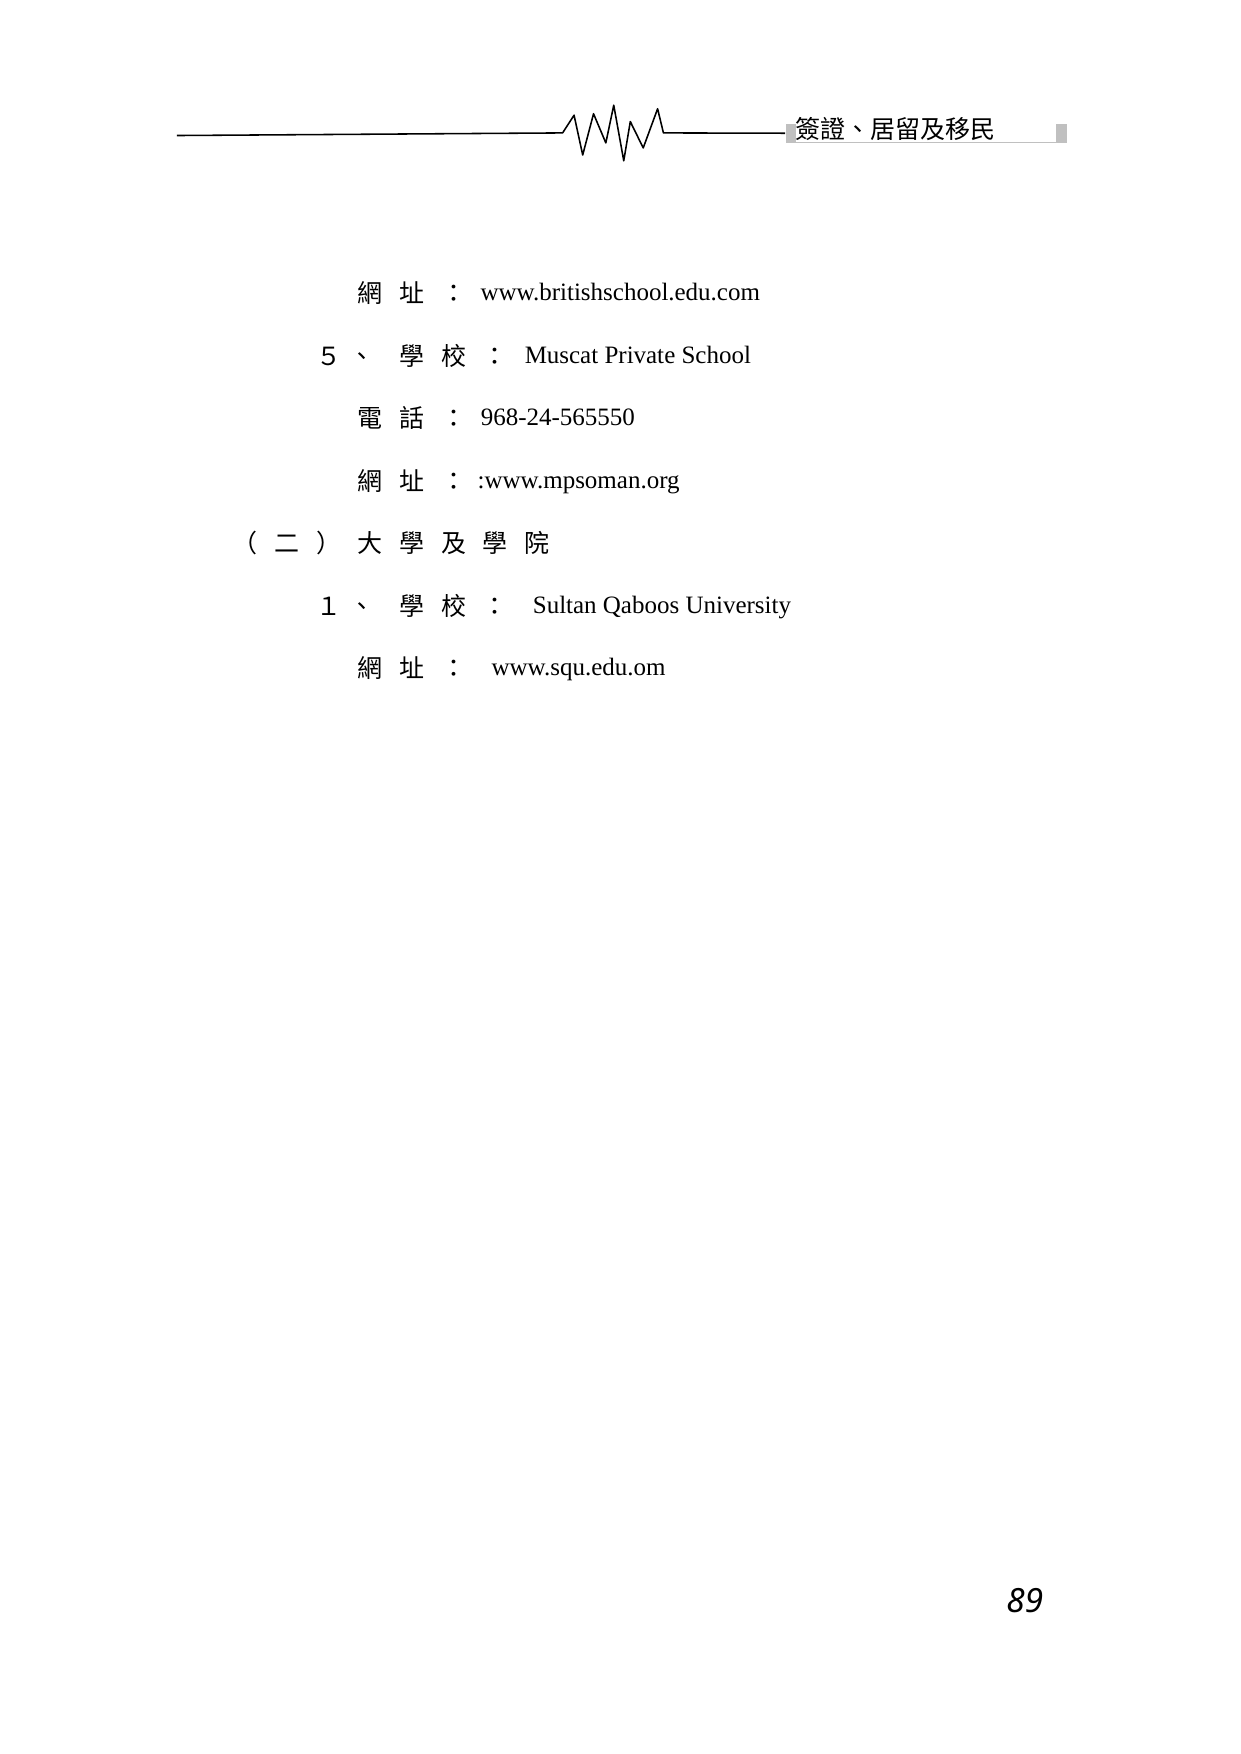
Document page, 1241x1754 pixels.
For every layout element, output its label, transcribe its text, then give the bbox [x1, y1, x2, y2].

text 網址：www.squ.edu.om [328, 625, 1058, 688]
text ５、學校：Muscat Private School [281, 313, 1058, 375]
text １、學校：Sultan Qaboos University [281, 563, 1058, 625]
text 電話：968-24-565550 [328, 375, 1058, 438]
text 網址：www.britishschool.edu.com [328, 250, 1058, 313]
text （二）大學及學院 [207, 500, 1058, 563]
text 網址：:www.mpsoman.org [328, 438, 1058, 500]
